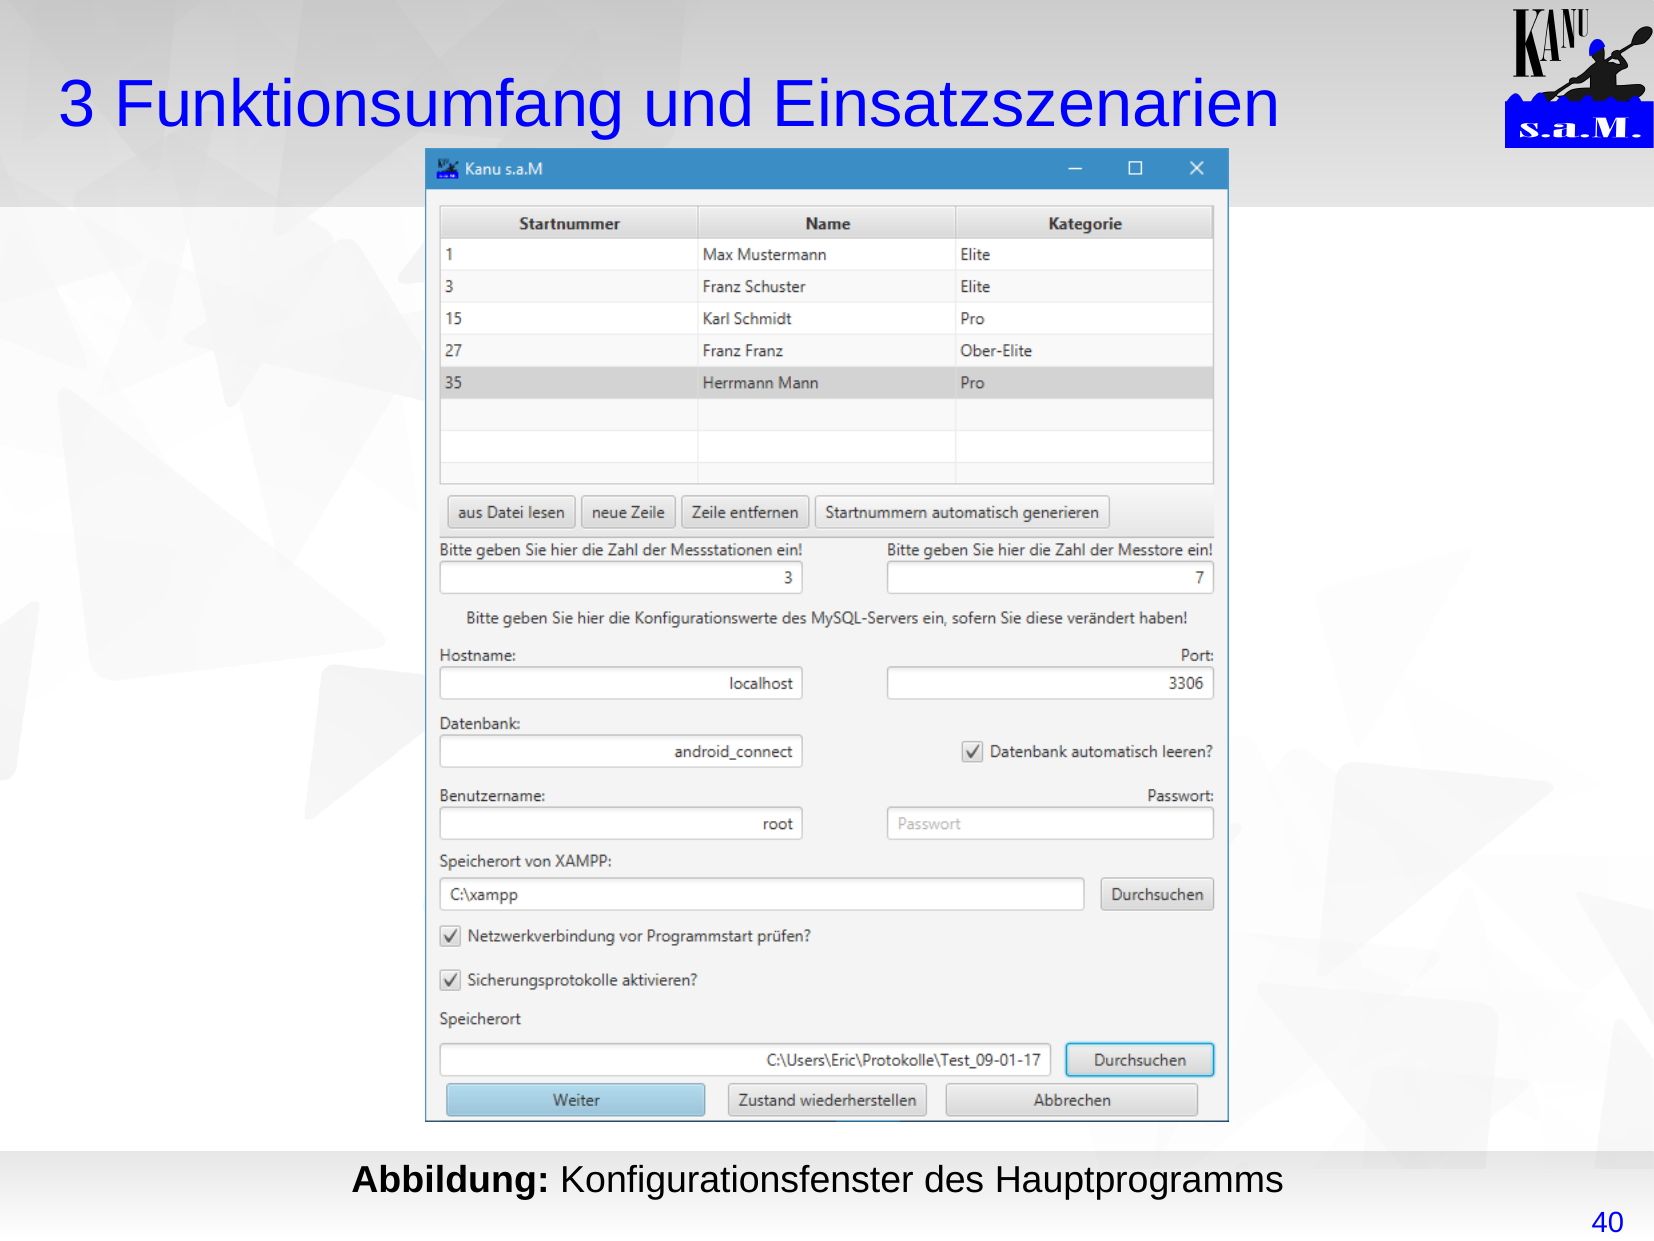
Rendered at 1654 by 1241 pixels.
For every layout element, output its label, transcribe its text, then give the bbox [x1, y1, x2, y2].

title 3 Funktionsumfang und Einsatzszenarien [59, 29, 1595, 178]
text_box Abbildung: Konfigurationsfenster des Hauptprogramms [336, 1151, 1341, 1241]
picture [0, 0, 1654, 1169]
picture [1505, 0, 1654, 148]
